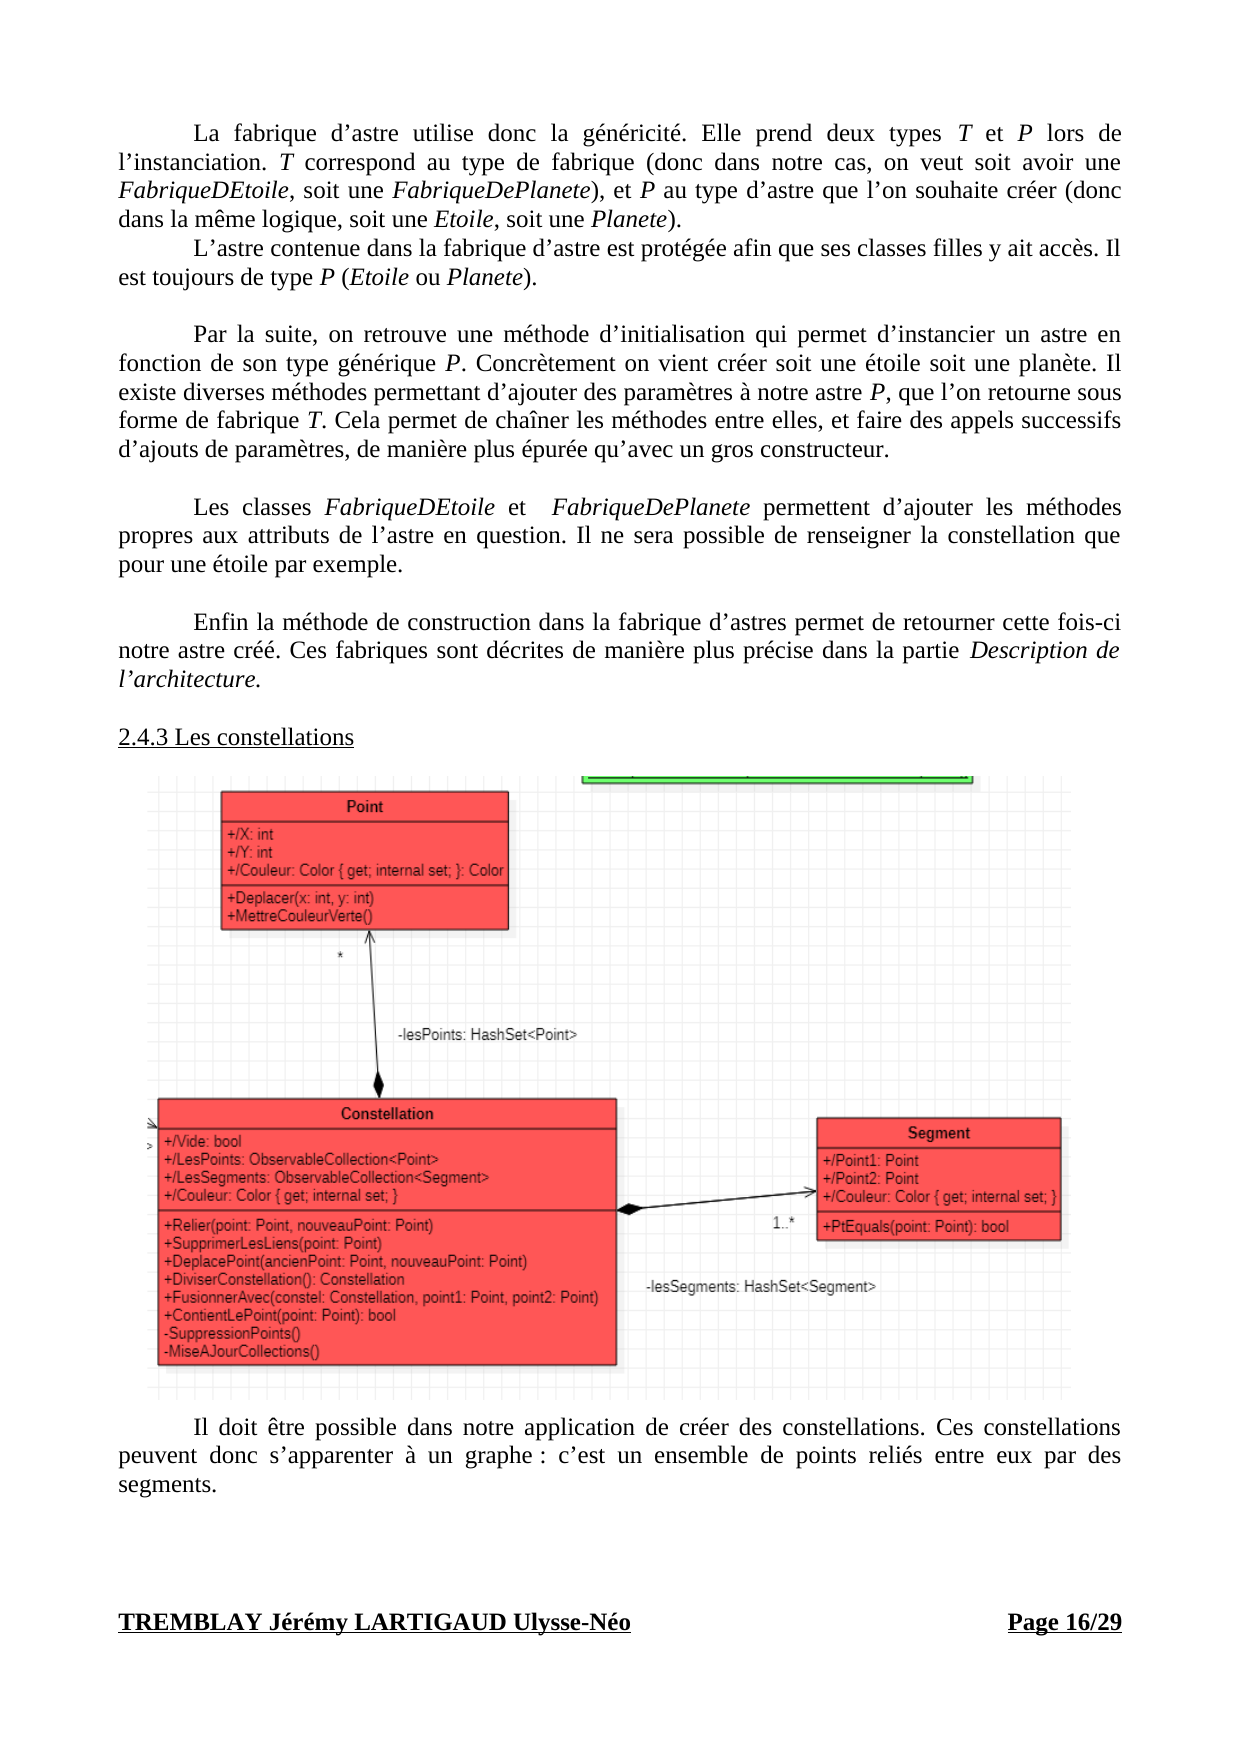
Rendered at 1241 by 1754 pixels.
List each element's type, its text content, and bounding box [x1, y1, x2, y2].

text Les classes FabriqueDEtoile et FabriqueDePlanete permettent d’ajouter les méthodes propres aux attributs de l’astre en question. Il ne sera possible de renseigner la constellation que pour une étoile par exemple. [118, 492, 1122, 578]
text Enfin la méthode de construction dans la fabrique d’astres permet de retourner cette fois-ci notre astre créé. Ces fabriques sont décrites de manière plus précise dans la partie Description de l’architecture. [118, 607, 1122, 693]
picture [147, 776, 1071, 1400]
text Il doit être possible dans notre application de créer des constellations. Ces constellations peuvent donc s’apparenter à un graphe : c’est un ensemble de points reliés entre eux par des segments. [118, 1412, 1122, 1498]
text Par la suite, on retrouve une méthode d’initialisation qui permet d’instancier un astre en fonction de son type générique P. Concrètement on vient créer soit une étoile soit une planète. Il existe diverses méthodes permettant d’ajouter des paramètres à notre astre P, que l’on retourne sous forme de fabrique T. Cela permet de chaîner les méthodes entre elles, et faire des appels successifs d’ajouts de paramètres, de manière plus épurée qu’avec un gros constructeur. [118, 319, 1122, 463]
text 2.4.3 Les constellations [118, 722, 1122, 751]
text L’astre contenue dans la fabrique d’astre est protégée afin que ses classes filles y ait accès. Il est toujours de type P (Etoile ou Planete). [118, 233, 1122, 291]
text La fabrique d’astre utilise donc la généricité. Elle prend deux types T et P lors de l’instanciation. T correspond au type de fabrique (donc dans notre cas, on veut soit avoir une FabriqueDEtoile, soit une FabriqueDePlanete), et P au type d’astre que l’on souhaite créer (donc dans la même logique, soit une Etoile, soit une Planete). [118, 118, 1122, 233]
